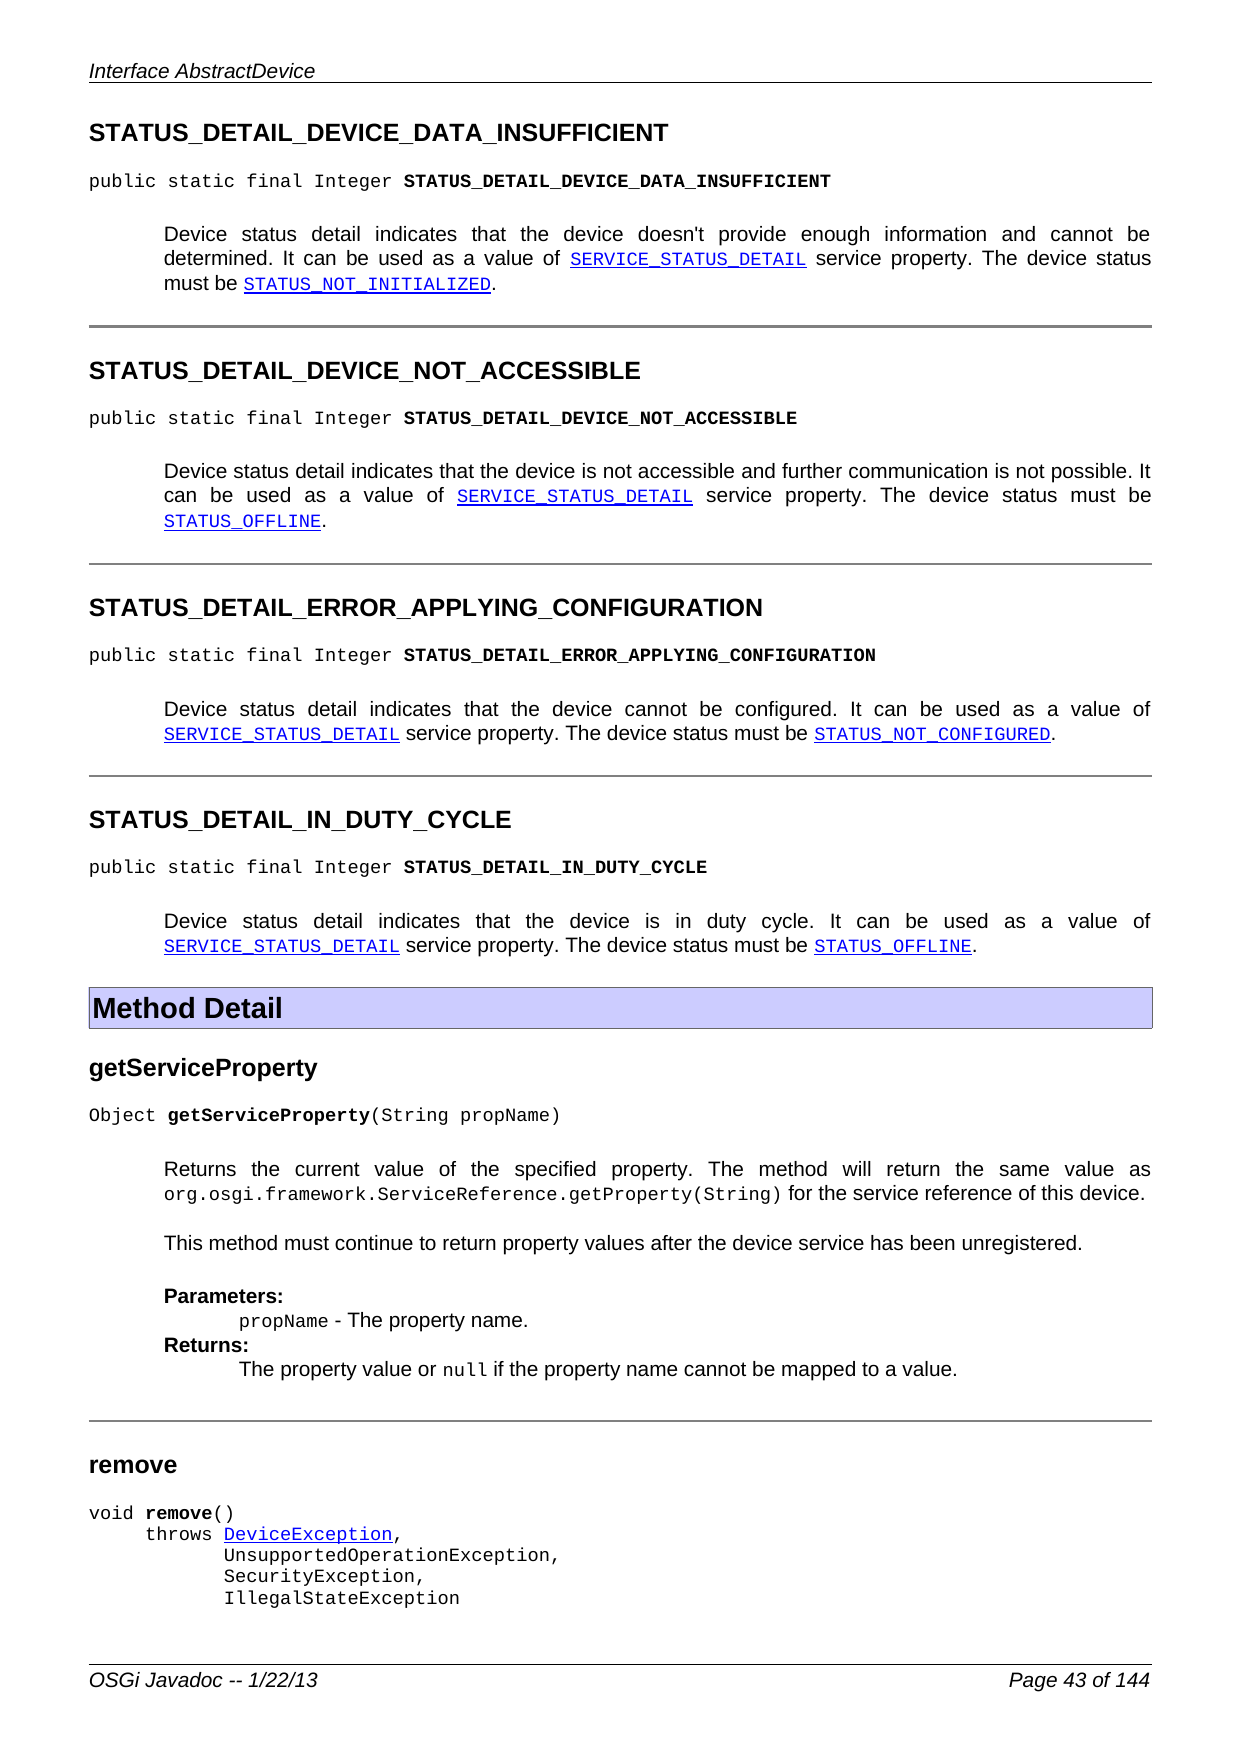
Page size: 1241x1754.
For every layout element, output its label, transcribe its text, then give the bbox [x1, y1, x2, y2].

text void remove() throws DeviceException, UnsupportedOperationException, SecurityException, IllegalStateException [88, 1503, 1152, 1610]
subtitle STATUS_DETAIL_IN_DUTY_CYCLE [88, 805, 1152, 834]
text Returns: [163, 1333, 1152, 1357]
text Returns the current value of the specified property. The method will return the same value as org.osgi.framework.ServiceReference.getProperty(String) for the service reference of this device. [163, 1157, 1152, 1206]
subtitle getServiceProperty [88, 1053, 1152, 1082]
text This method must continue to return property values after the device service has been unregistered. [163, 1231, 1152, 1255]
text public static final Integer STATUS_DETAIL_IN_DUTY_CYCLE [88, 858, 1152, 879]
text The property value or null if the property name cannot be mapped to a value. [238, 1357, 1152, 1382]
text Device status detail indicates that the device cannot be configured. It can be used as a value of SERVICE_STATUS_DETAIL service property. The device status must be STATUS_NOT_CONFIGURED. [163, 697, 1152, 746]
subtitle remove [88, 1451, 1152, 1479]
text Parameters: [163, 1284, 1152, 1308]
subtitle STATUS_DETAIL_ERROR_APPLYING_CONFIGURATION [88, 593, 1152, 622]
text Device status detail indicates that the device doesn't provide enough information and cannot be determined. It can be used as a value of SERVICE_STATUS_DETAIL service property. The device status must be STATUS_NOT_INITIALIZED. [163, 222, 1152, 296]
text Object getServiceProperty(String propName) [88, 1106, 1152, 1127]
text Device status detail indicates that the device is in duty cycle. It can be used as a value of SERVICE_STATUS_DETAIL service property. The device status must be STATUS_OFFLINE. [163, 909, 1152, 958]
subtitle STATUS_DETAIL_DEVICE_DATA_INSUFFICIENT [88, 118, 1152, 147]
text propName - The property name. [238, 1308, 1152, 1333]
text Device status detail indicates that the device is not accessible and further communication is not possible. It can be used as a value of SERVICE_STATUS_DETAIL service property. The device status must be STATUS_OFFLINE. [163, 459, 1152, 533]
text public static final Integer STATUS_DETAIL_DEVICE_DATA_INSUFFICIENT [88, 171, 1152, 193]
subtitle Method Detail [90, 988, 1152, 1028]
text public static final Integer STATUS_DETAIL_DEVICE_NOT_ACCESSIBLE [88, 409, 1152, 430]
text public static final Integer STATUS_DETAIL_ERROR_APPLYING_CONFIGURATION [88, 646, 1152, 667]
subtitle STATUS_DETAIL_DEVICE_NOT_ACCESSIBLE [88, 356, 1152, 384]
